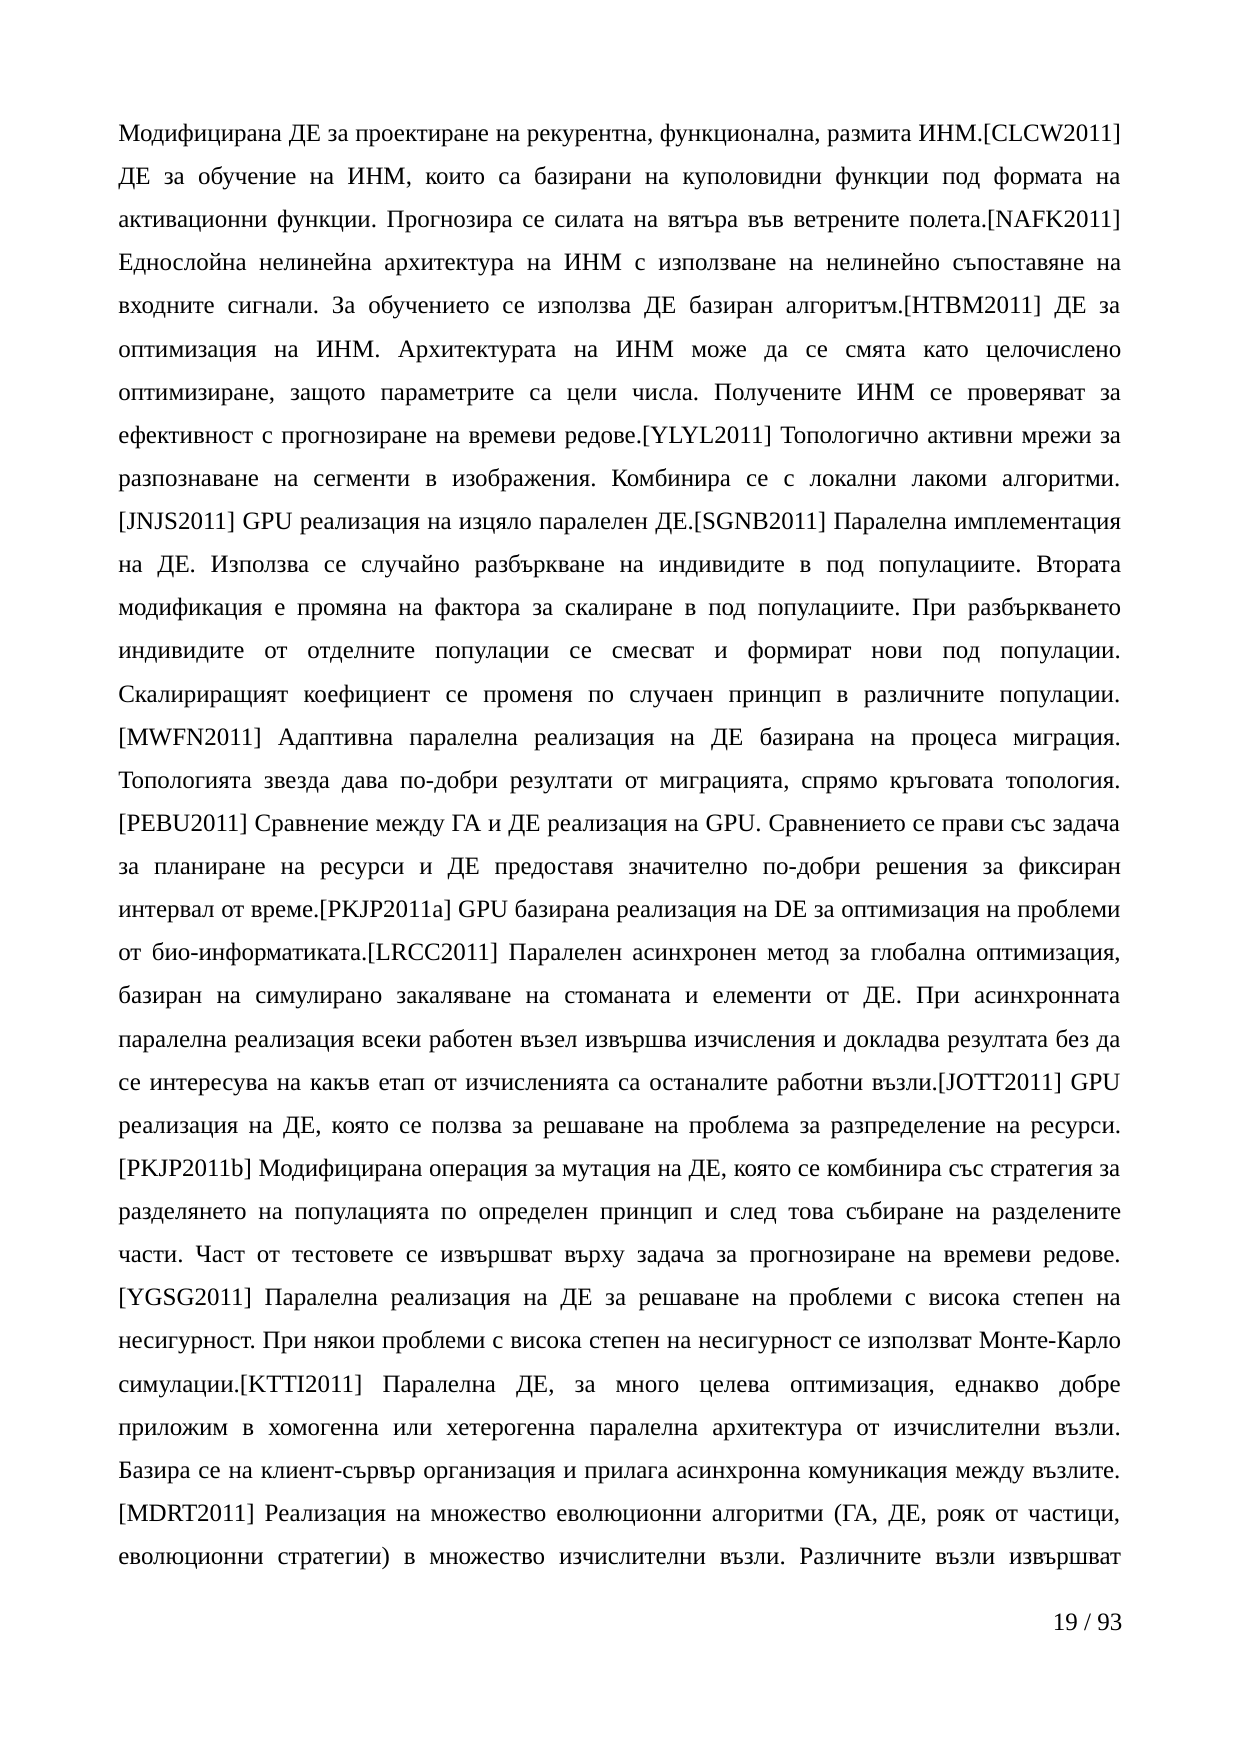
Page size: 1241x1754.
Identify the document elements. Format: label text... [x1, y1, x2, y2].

text Модифицирана ДЕ за проектиране на рекурентна, функционална, размита ИНМ.[CLCW2011] ДЕ за обучение на ИНМ, които са базирани на куполовидни функции под формата на активационни функции. Прогнозира се силата на вятъра във ветрените полета.[NAFK2011] Еднослойна нелинейна архитектура на ИНМ с използване на нелинейно съпоставяне на входните сигнали. За обучението се използва ДЕ базиран алгоритъм.[HTBM2011] ДЕ за оптимизация на ИНМ. Архитектурата на ИНМ може да се смята като целочислено оптимизиране, защото параметрите са цели числа. Получените ИНМ се проверяват за ефективност с прогнозиране на времеви редове.[YLYL2011] Топологично активни мрежи за разпознаване на сегменти в изображения. Комбинира се с локални лакоми алгоритми.[JNJS2011] GPU реализация на изцяло паралелен ДЕ.[SGNB2011] Паралелна имплементация на ДЕ. Използва се случайно разбъркване на индивидите в под популациите. Втората модификация е промяна на фактора за скалиране в под популациите. При разбъркването индивидите от отделните популации се смесват и формират нови под популации. Скалириращият коефициент се променя по случаен принцип в различните популации.[MWFN2011] Адаптивна паралелна реализация на ДЕ базирана на процеса миграция. Топологията звезда дава по-добри резултати от миграцията, спрямо кръговата топология.[PEBU2011] Сравнение между ГА и ДЕ реализация на GPU. Сравнението се прави със задача за планиране на ресурси и ДЕ предоставя значително по-добри решения за фиксиран интервал от време.[PKJP2011a] GPU базирана реализация на DE за оптимизация на проблеми от био-информатиката.[LRCC2011] Паралелен асинхронен метод за глобална оптимизация, базиран на симулирано закаляване на стоманата и елементи от ДЕ. При асинхронната паралелна реализация всеки работен възел извършва изчисления и докладва резултата без да се интересува на какъв етап от изчисленията са останалите работни възли.[JOTT2011] GPU реализация на ДЕ, която се ползва за решаване на проблема за разпределение на ресурси.[PKJP2011b] Модифицирана операция за мутация на ДЕ, която се комбинира със стратегия за разделянето на популацията по определен принцип и след това събиране на разделените части. Част от тестовете се извършват върху задача за прогнозиране на времеви редове.[YGSG2011] Паралелна реализация на ДЕ за решаване на проблеми с висока степен на несигурност. При някои проблеми с висока степен на несигурност се използват Монте-Карло симулации.[KTTI2011] Паралелна ДЕ, за много целева оптимизация, еднакво добре приложим в хомогенна или хетерогенна паралелна архитектура от изчислителни възли. Базира се на клиент-сървър организация и прилага асинхронна комуникация между възлите.[MDRT2011] Реализация на множество еволюционни алгоритми (ГА, ДЕ, рояк от частици, еволюционни стратегии) в множество изчислителни възли. Различните възли извършват [118, 118, 1122, 1570]
